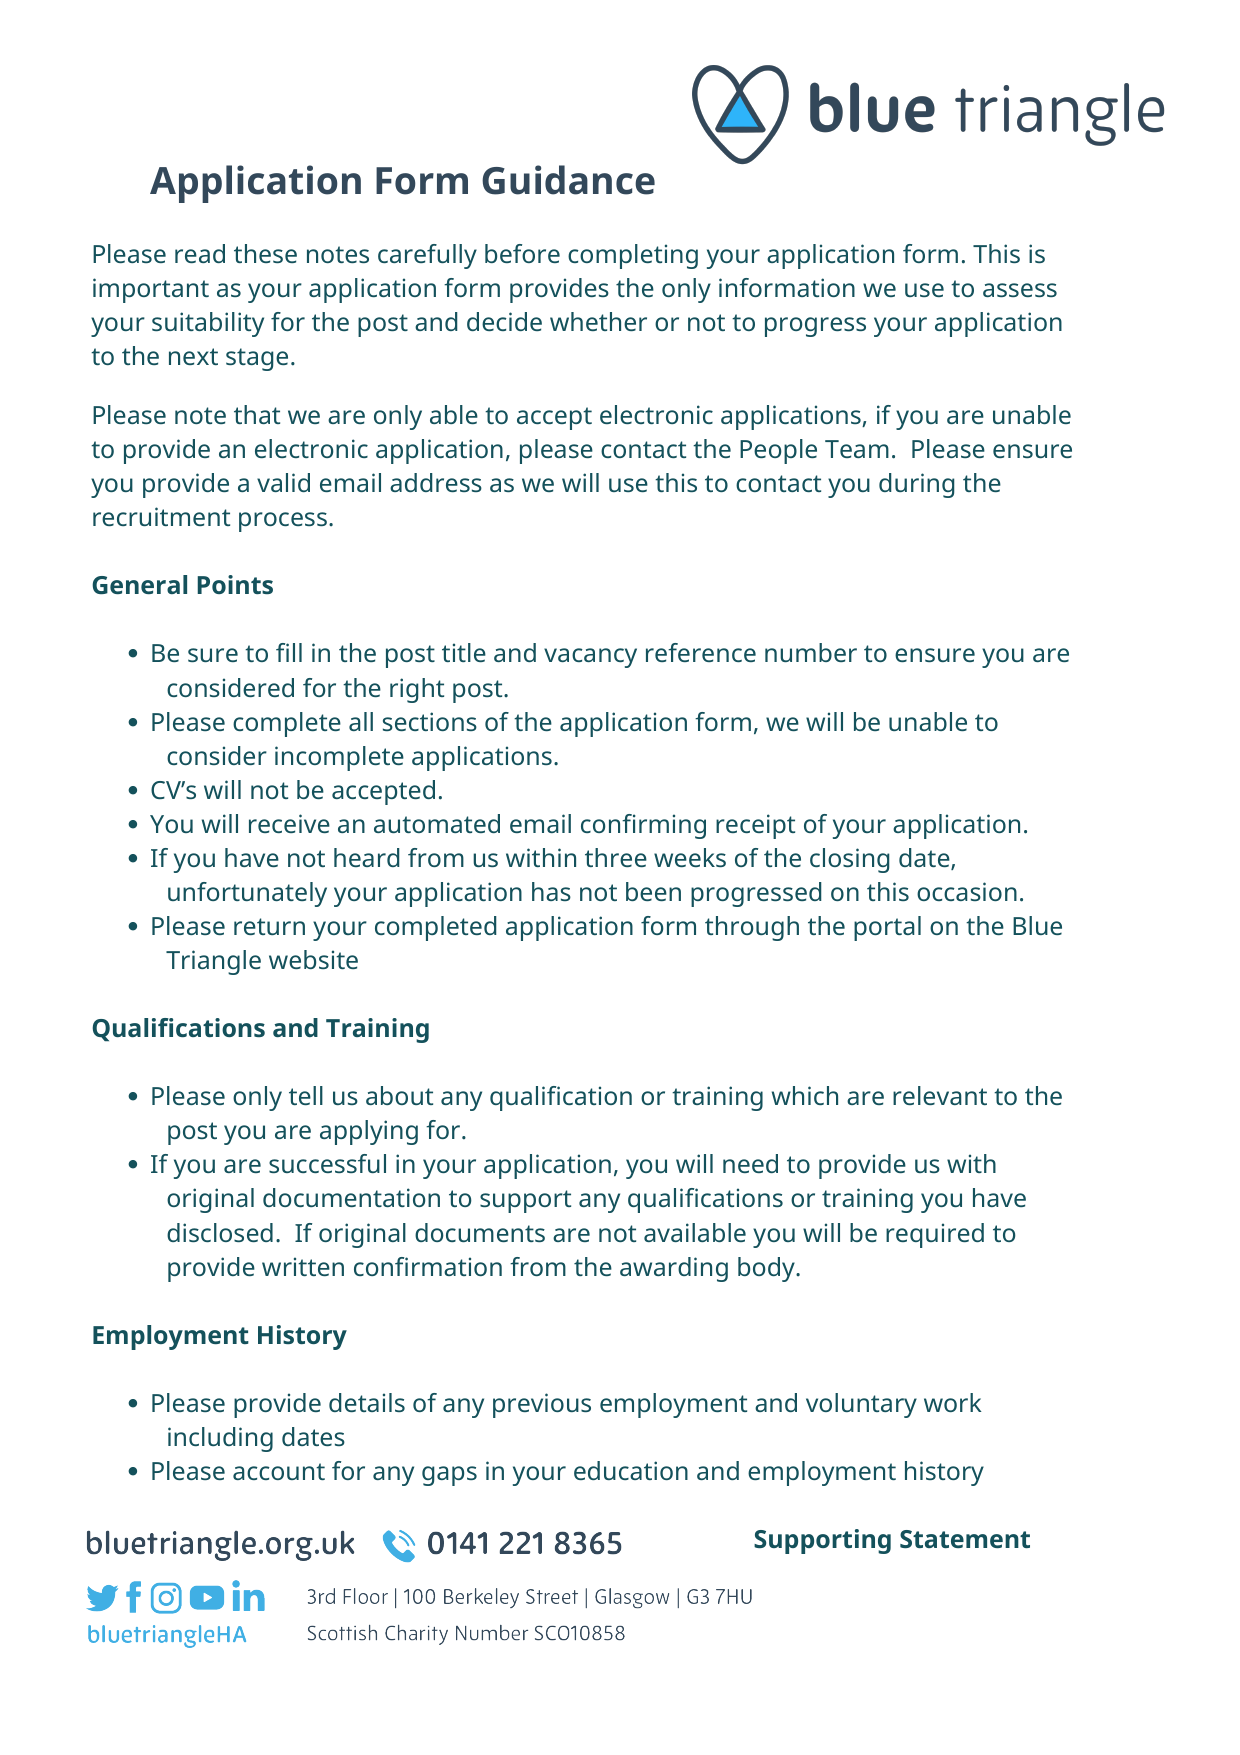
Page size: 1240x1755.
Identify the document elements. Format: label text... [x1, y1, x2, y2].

subtitle Please complete all sections of the application form, we will be unable to consider incomplete applications. [128, 704, 1089, 772]
subtitle General Points [91, 568, 1089, 602]
subtitle CV’s will not be accepted. [128, 772, 1089, 806]
subtitle Please account for any gaps in your education and employment history [128, 1454, 1089, 1488]
subtitle Please read these notes carefully before completing your application form. This is important as your application form provides the only information we use to assess your suitability for the post and decide whether or not to progress your application to the next stage. [91, 236, 1089, 373]
subtitle Supporting Statement [91, 1522, 1089, 1556]
subtitle Be sure to fill in the post title and vacancy reference number to ensure you are considered for the right post. [128, 636, 1089, 704]
subtitle Employment History [91, 1317, 1089, 1351]
subtitle Application Form Guidance [150, 154, 1089, 205]
subtitle Please return your completed application form through the portal on the Blue Triangle website [128, 909, 1089, 977]
subtitle Please only tell us about any qualification or training which are relevant to the post you are applying for. [128, 1079, 1089, 1147]
subtitle If you have not heard from us within three weeks of the closing date, unfortunately your application has not been progressed on this occasion. [128, 841, 1089, 909]
subtitle You will receive an automated email confirming receipt of your application. [128, 806, 1089, 841]
subtitle Please note that we are only able to accept electronic applications, if you are unable to provide an electronic application, please contact the People Team. Please ensure you provide a valid email address as we will use this to contact you during the recruitment process. [91, 398, 1089, 534]
subtitle Please provide details of any previous employment and voluntary work including dates [128, 1386, 1089, 1454]
subtitle Qualifications and Training [91, 1011, 1089, 1045]
subtitle If you are successful in your application, you will need to provide us with original documentation to support any qualifications or training you have disclosed. If original documents are not available you will be required to provide written confirmation from the awarding body. [128, 1147, 1089, 1283]
